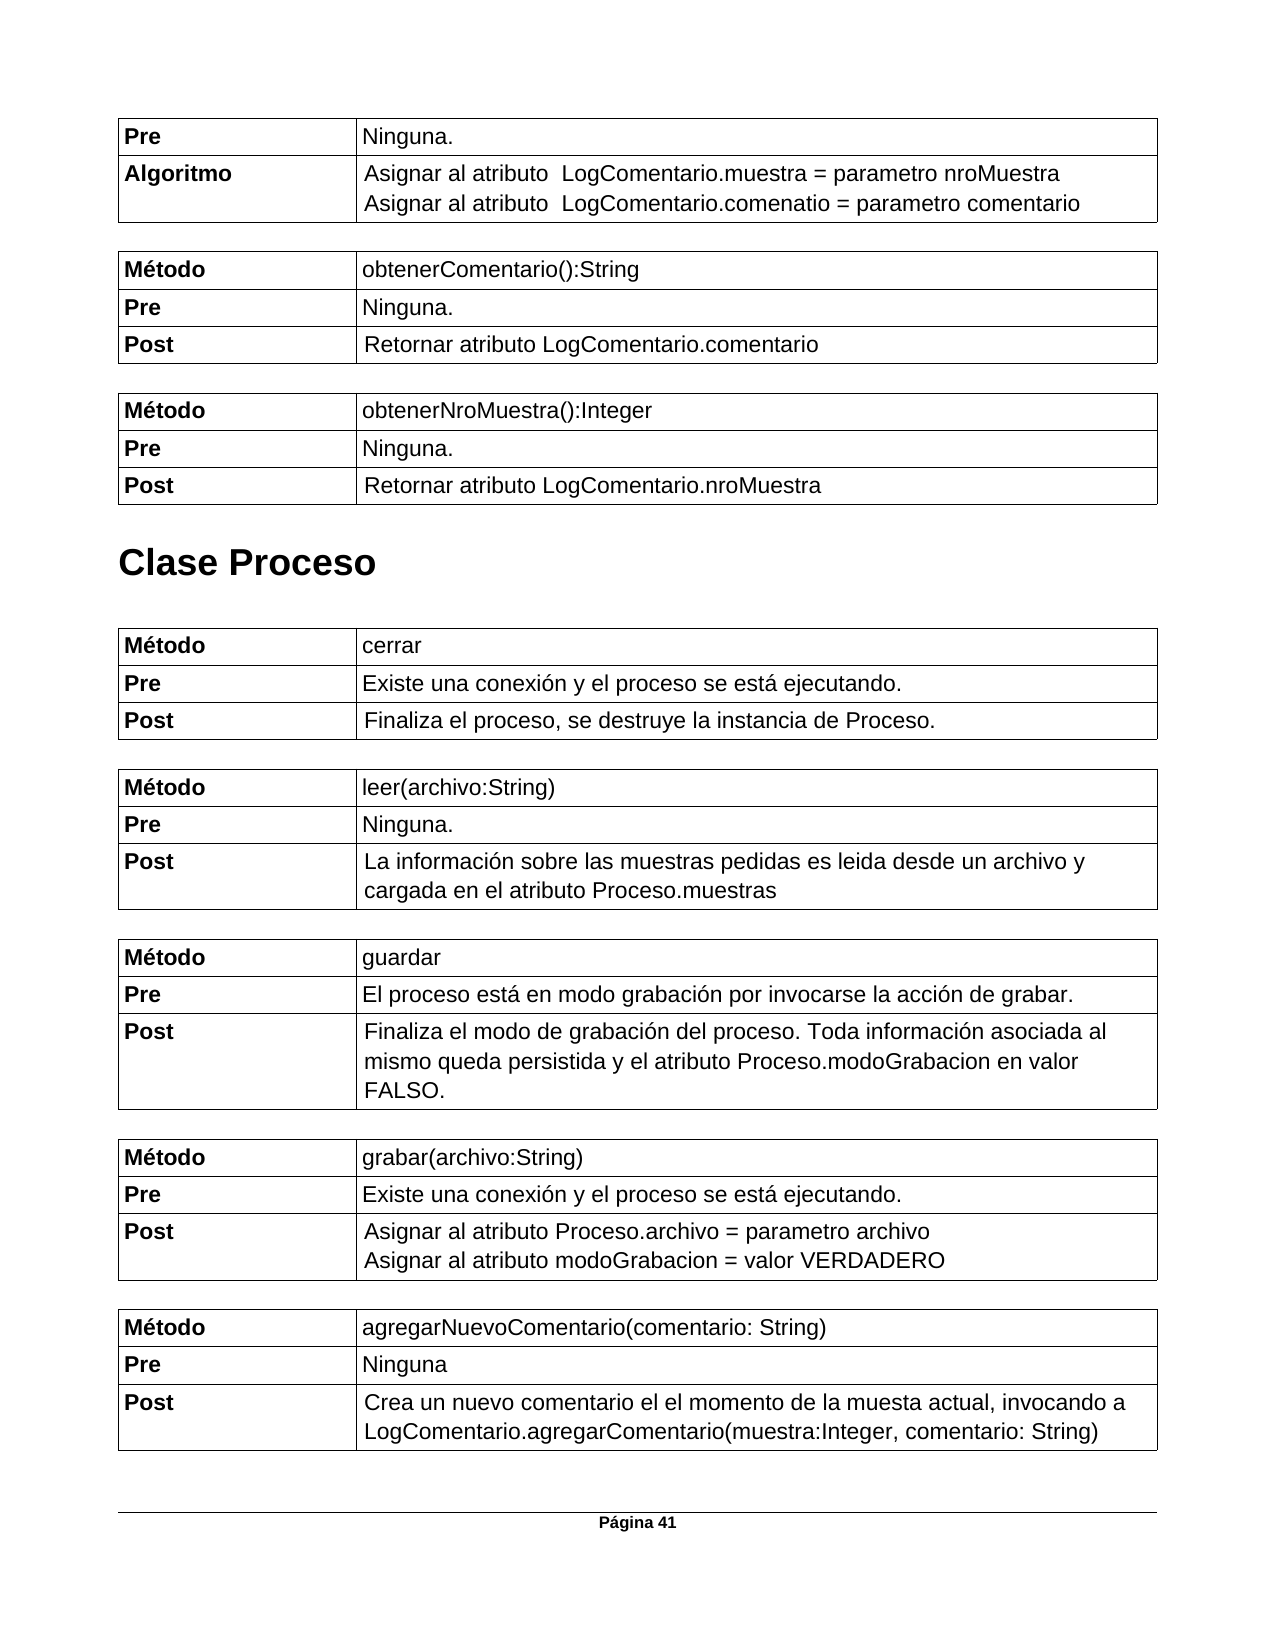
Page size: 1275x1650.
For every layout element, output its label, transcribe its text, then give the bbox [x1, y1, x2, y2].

table_cell La información sobre las muestras pedidas es leida desde un archivo y cargada en el atributo Proceso.muestras [357, 844, 1157, 909]
table_header cerrar [357, 629, 1157, 664]
table_cell Ninguna. [357, 431, 1157, 467]
table_cell Pre [119, 431, 356, 467]
table_cell Ninguna. [357, 119, 1157, 155]
table_header agregarNuevoComentario(comentario: String) [357, 1310, 1157, 1346]
table_cell Post [119, 1385, 356, 1450]
table_cell Algoritmo [119, 156, 356, 222]
table_cell El proceso está en modo grabación por invocarse la acción de grabar. [357, 977, 1157, 1013]
table_cell Pre [119, 290, 356, 326]
table_cell Post [119, 1214, 356, 1279]
table_header Método [119, 629, 356, 664]
table_cell Post [119, 327, 356, 363]
table_cell Asignar al atributo LogComentario.muestra = parametro nroMuestra Asignar al atributo LogComentario.comenatio = parametro comentario [357, 156, 1157, 222]
table_cell Finaliza el modo de grabación del proceso. Toda información asociada al mismo queda persistida y el atributo Proceso.modoGrabacion en valor FALSO. [357, 1014, 1157, 1109]
table_cell Crea un nuevo comentario el el momento de la muesta actual, invocando a LogComentario.agregarComentario(muestra:Integer, comentario: String) [357, 1385, 1157, 1450]
table_header Método [119, 1310, 356, 1346]
table_header guardar [357, 940, 1157, 976]
table_cell Pre [119, 1347, 356, 1383]
table_header obtenerComentario():String [357, 252, 1157, 288]
table_header obtenerNroMuestra():Integer [357, 394, 1157, 429]
table_cell Post [119, 703, 356, 739]
table_cell Existe una conexión y el proceso se está ejecutando. [357, 1177, 1157, 1213]
table_cell Ninguna. [357, 807, 1157, 843]
table_header Método [119, 940, 356, 976]
table_cell Pre [119, 807, 356, 843]
subtitle Clase Proceso [118, 542, 1157, 583]
table_cell Retornar atributo LogComentario.nroMuestra [357, 468, 1157, 504]
table_cell Pre [119, 977, 356, 1013]
table_cell Ninguna [357, 1347, 1157, 1383]
table_cell Existe una conexión y el proceso se está ejecutando. [357, 666, 1157, 702]
table_cell Finaliza el proceso, se destruye la instancia de Proceso. [357, 703, 1157, 739]
table_cell Asignar al atributo Proceso.archivo = parametro archivo Asignar al atributo modoGrabacion = valor VERDADERO [357, 1214, 1157, 1279]
table_header Método [119, 252, 356, 288]
table_cell Post [119, 1014, 356, 1109]
table_header Método [119, 394, 356, 429]
table_cell Retornar atributo LogComentario.comentario [357, 327, 1157, 363]
table_cell Pre [119, 1177, 356, 1213]
table_header leer(archivo:String) [357, 770, 1157, 806]
table_header grabar(archivo:String) [357, 1140, 1157, 1176]
table_cell Post [119, 844, 356, 909]
table_cell Pre [119, 119, 356, 155]
table_cell Pre [119, 666, 356, 702]
table_header Método [119, 770, 356, 806]
table_cell Ninguna. [357, 290, 1157, 326]
table_cell Post [119, 468, 356, 504]
table_header Método [119, 1140, 356, 1176]
